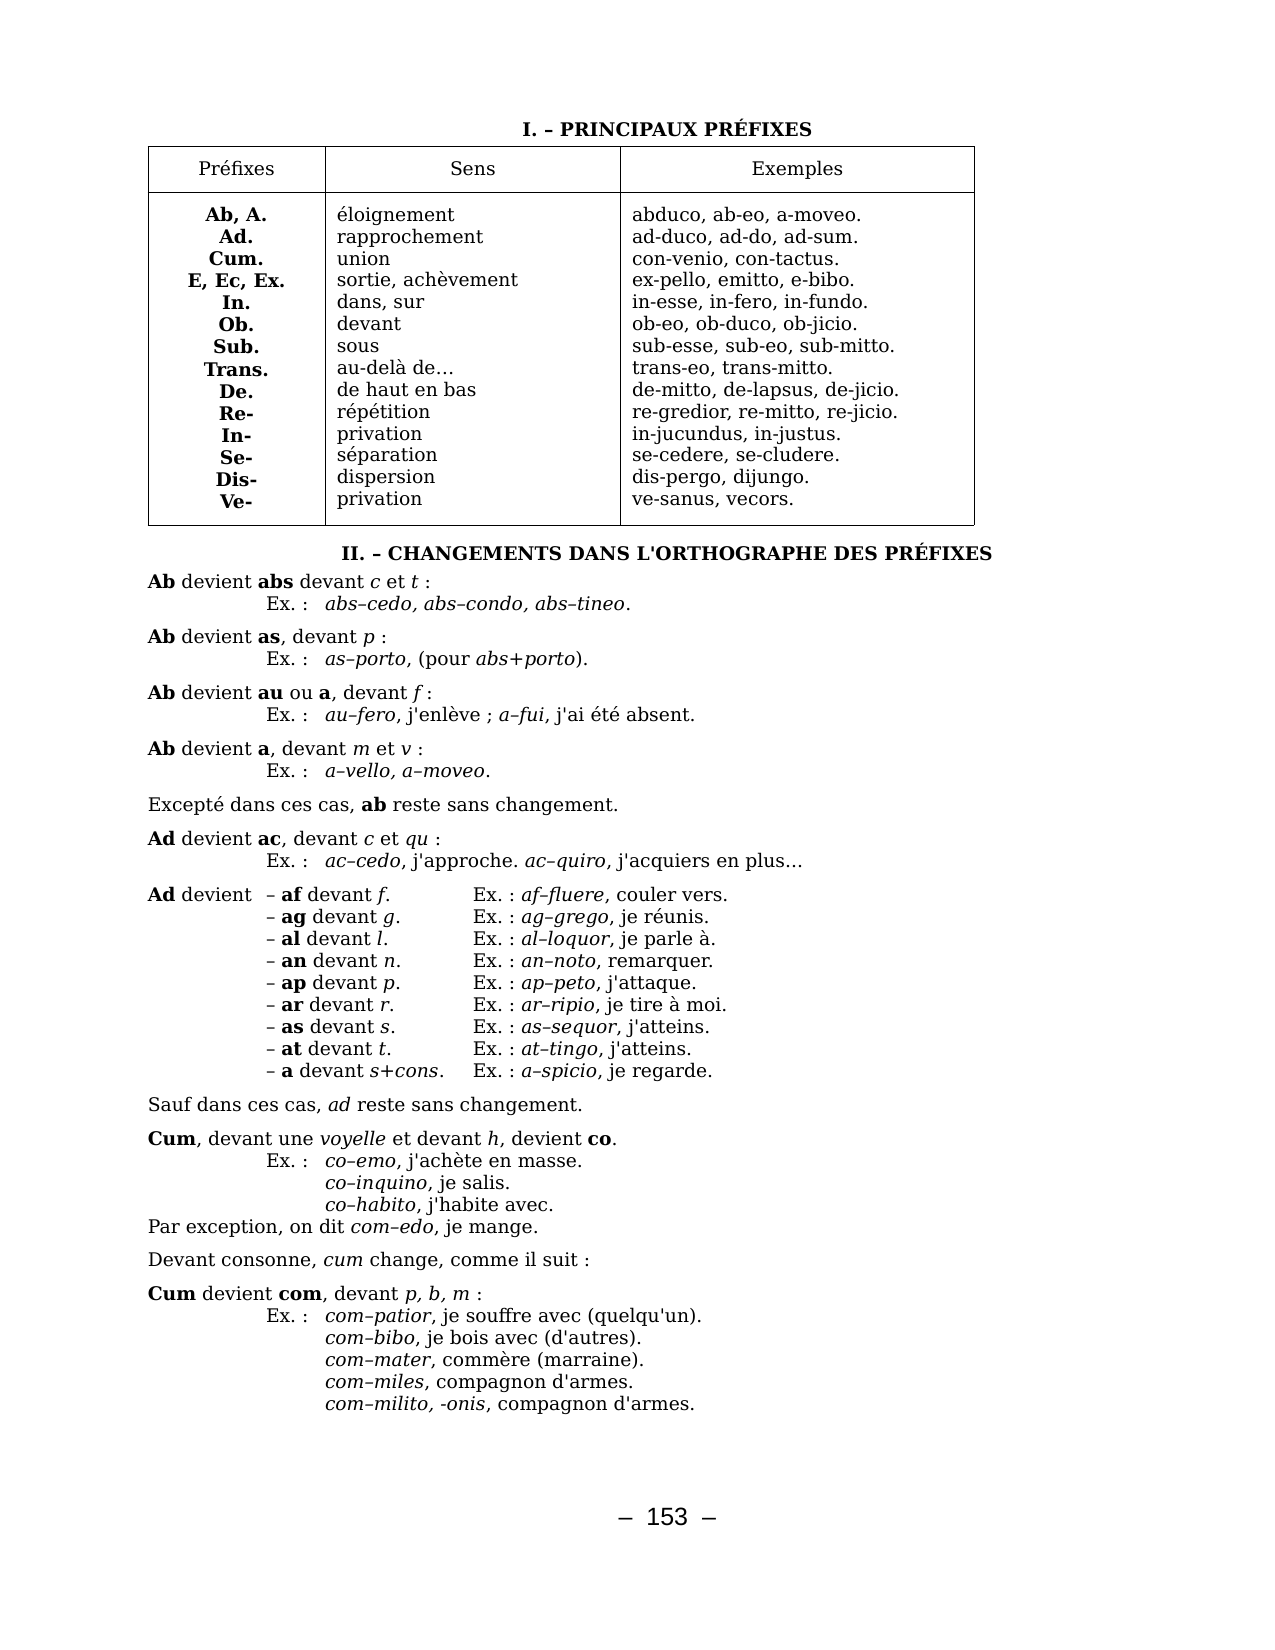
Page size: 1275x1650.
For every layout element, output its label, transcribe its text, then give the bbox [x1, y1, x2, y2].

text Ad devient ac, devant c et qu : Ex. : ac–cedo, j'approche. ac–quiro, j'acquiers en plus... [148, 828, 1186, 872]
text Cum devient com, devant p, b, m : Ex. : com–patior, je souffre avec (quelqu'un). com–bibo, je bois avec (d'autres). com–mater, commère (marraine). com–miles, compagnon d'armes. com–milito, -onis, compagnon d'armes. [148, 1283, 1186, 1415]
text Ab devient a, devant m et v : Ex. : a–vello, a–moveo. [148, 738, 1186, 782]
table_header Sens [326, 147, 620, 192]
text Ab devient abs devant c et t : Ex. : abs–cedo, abs–condo, abs–tineo. [148, 571, 1186, 614]
text I. – PRINCIPAUX PRÉFIXES [148, 118, 1186, 140]
text II. – CHANGEMENTS DANS L'ORTHOGRAPHE DES PRÉFIXES [148, 542, 1186, 564]
table_header Préfixes [149, 147, 325, 192]
text Cum, devant une voyelle et devant h, devient co. Ex. : co–emo, j'achète en masse. co–inquino, je salis. co–habito, j'habite avec. Par exception, on dit com–edo, je mange. [148, 1128, 1186, 1238]
text Devant consonne, cum change, comme il suit : [148, 1249, 1186, 1271]
table_header Exemples [621, 147, 974, 192]
text Sauf dans ces cas, ad reste sans changement. [148, 1094, 1186, 1116]
table_cell éloignement rapprochement union sortie, achèvement dans, sur devant sous au-delà de… de haut en bas répétition privation séparation dispersion privation [326, 193, 620, 525]
text Excepté dans ces cas, ab reste sans changement. [148, 794, 1186, 816]
table_cell Ab, A. Ad. Cum. E, Ec, Ex. In. Ob. Sub. Trans. De. Re- In- Se- Dis- Ve- [149, 193, 325, 525]
text Ab devient as, devant p : Ex. : as–porto, (pour abs+porto). [148, 626, 1186, 670]
table_cell abduco, ab-eo, a-moveo. ad-duco, ad-do, ad-sum. con-venio, con-tactus. ex-pello, emitto, e-bibo. in-esse, in-fero, in-fundo. ob-eo, ob-duco, ob-jicio. sub-esse, sub-eo, sub-mitto. trans-eo, trans-mitto. de-mitto, de-lapsus, de-jicio. re-gredior, re-mitto, re-jicio. in-jucundus, in-justus. se-cedere, se-cludere. dis-pergo, dijungo. ve-sanus, vecors. [621, 193, 974, 525]
text Ad devient – af devant f. Ex. : af–fluere, couler vers. – ag devant g. Ex. : ag–grego, je réunis. – al devant l. Ex. : al–loquor, je parle à. – an devant n. Ex. : an–noto, remarquer. – ap devant p. Ex. : ap–peto, j'attaque. – ar devant r. Ex. : ar–ripio, je tire à moi. – as devant s. Ex. : as–sequor, j'atteins. – at devant t. Ex. : at–tingo, j'atteins. – a devant s+cons. Ex. : a–spicio, je regarde. [148, 884, 1186, 1082]
text Ab devient au ou a, devant f : Ex. : au–fero, j'enlève ; a–fui, j'ai été absent. [148, 682, 1186, 726]
